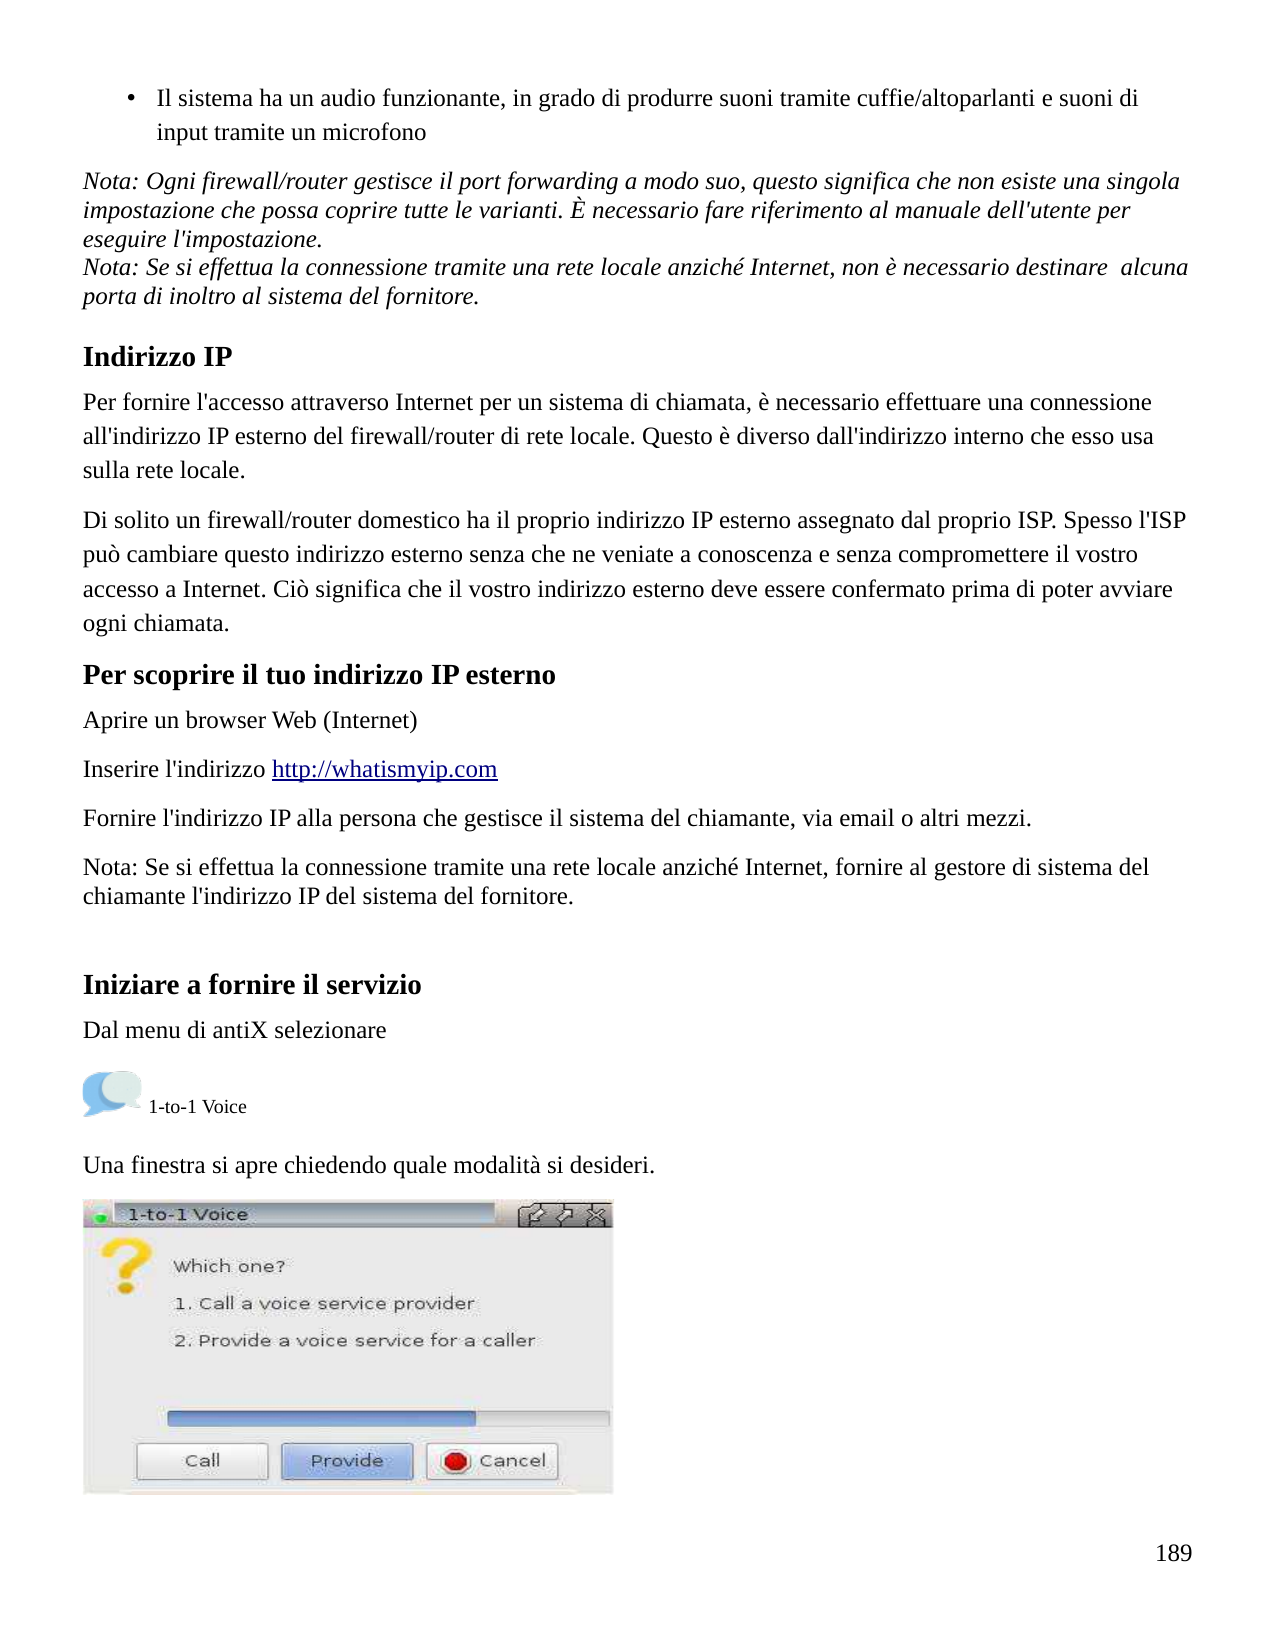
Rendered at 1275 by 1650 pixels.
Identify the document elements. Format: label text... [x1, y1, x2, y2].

text Nota: Se si effettua la connessione tramite una rete locale anziché Internet, non è necessario destinare alcuna porta di inoltro al sistema del fornitore. [83, 252, 1192, 310]
text Nota: Se si effettua la connessione tramite una rete locale anziché Internet, fornire al gestore di sistema del chiamante l'indirizzo IP del sistema del fornitore. [83, 852, 1192, 910]
text Iniziare a fornire il servizio [83, 967, 1192, 1001]
picture [82, 1064, 142, 1124]
text Indirizzo IP [83, 339, 1192, 372]
text Aprire un browser Web (Internet) [83, 705, 1192, 734]
picture [82, 1199, 615, 1495]
text Una finestra si apre chiedendo quale modalità si desideri. [83, 1150, 1192, 1179]
text Per fornire l'accesso attraverso Internet per un sistema di chiamata, è necessario effettuare una connessione all'indirizzo IP esterno del firewall/router di rete locale. Questo è diverso dall'indirizzo interno che esso usa sulla rete locale. [83, 387, 1192, 484]
text 1-to-1 Voice [83, 1092, 1192, 1123]
text Nota: Ogni firewall/router gestisce il port forwarding a modo suo, questo significa che non esiste una singola impostazione che possa coprire tutte le varianti. È necessario fare riferimento al manuale dell'utente per eseguire l'impostazione. [83, 166, 1192, 252]
list Il sistema ha un audio funzionante, in grado di produrre suoni tramite cuffie/altoparlanti e suoni di input tramite un microfono [127, 83, 1192, 146]
text Fornire l'indirizzo IP alla persona che gestisce il sistema del chiamante, via email o altri mezzi. [83, 803, 1192, 832]
text Per scoprire il tuo indirizzo IP esterno [83, 657, 1192, 691]
text Inserire l'indirizzo http://whatismyip.com [83, 754, 1192, 783]
text Dal menu di antiX selezionare [83, 1015, 1192, 1044]
text Di solito un firewall/router domestico ha il proprio indirizzo IP esterno assegnato dal proprio ISP. Spesso l'ISP può cambiare questo indirizzo esterno senza che ne veniate a conoscenza e senza compromettere il vostro accesso a Internet. Ciò significa che il vostro indirizzo esterno deve essere confermato prima di poter avviare ogni chiamata. [83, 505, 1192, 637]
